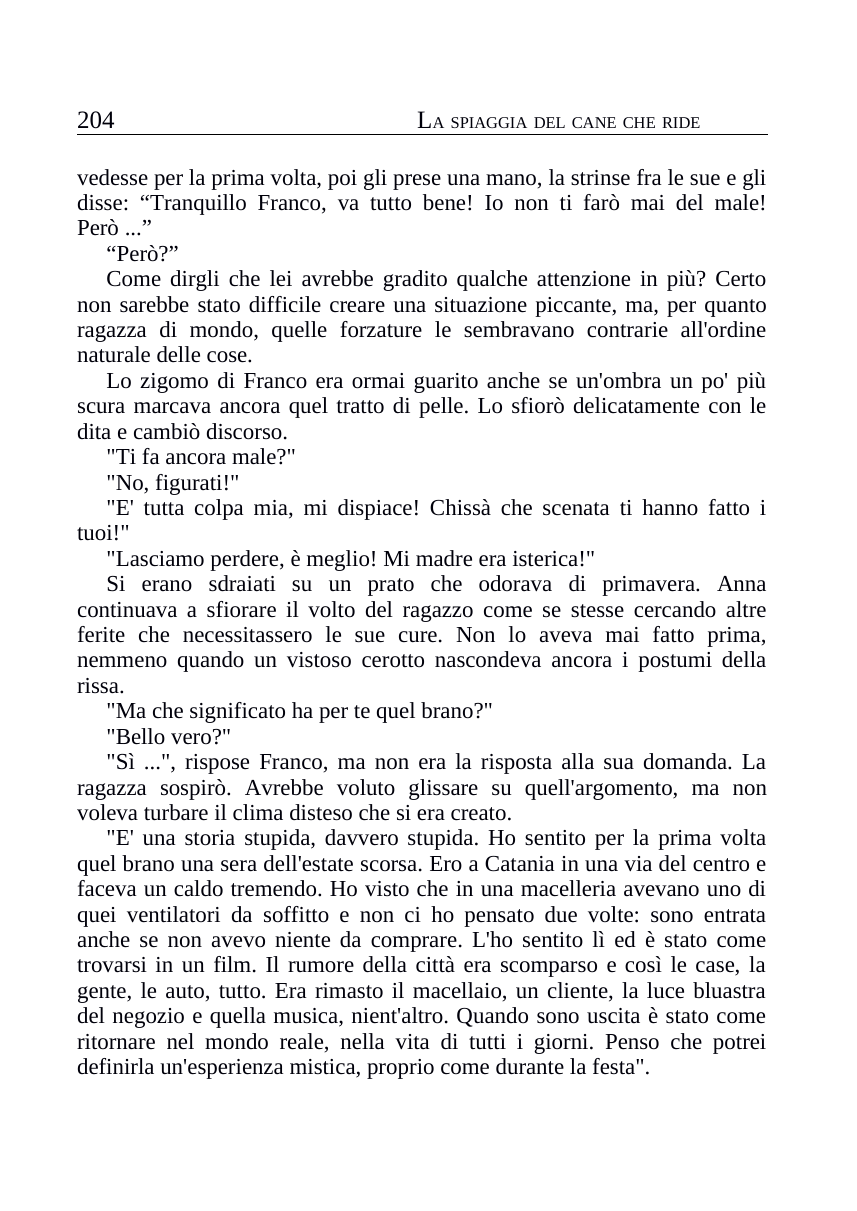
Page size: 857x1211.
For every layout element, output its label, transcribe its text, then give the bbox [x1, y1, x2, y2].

text "Ma che significato ha per te quel brano?" [77, 698, 768, 724]
text "E' tutta colpa mia, mi dispiace! Chissà che scenata ti hanno fatto i tuoi!" [77, 495, 768, 546]
text Lo zigomo di Franco era ormai guarito anche se un'ombra un po' più scura marcava ancora quel tratto di pelle. Lo sfiorò delicatamente con le dita e cambiò discorso. [77, 368, 768, 444]
text "Bello vero?" [77, 724, 768, 749]
text "E' una storia stupida, davvero stupida. Ho sentito per la prima volta quel brano una sera dell'estate scorsa. Ero a Catania in una via del centro e faceva un caldo tremendo. Ho visto che in una macelleria avevano uno di quei ventilatori da soffitto e non ci ho pensato due volte: sono entrata anche se non avevo niente da comprare. L'ho sentito lì ed è stato come trovarsi in un film. Il rumore della città era scomparso e così le case, la gente, le auto, tutto. Era rimasto il macellaio, un cliente, la luce bluastra del negozio e quella musica, nient'altro. Quando sono uscita è stato come ritornare nel mondo reale, nella vita di tutti i giorni. Penso che potrei definirla un'esperienza mistica, proprio come durante la festa". [77, 825, 768, 1079]
text “Però?” [77, 241, 768, 266]
text Come dirgli che lei avrebbe gradito qualche attenzione in più? Certo non sarebbe stato difficile creare una situazione piccante, ma, per quanto ragazza di mondo, quelle forzature le sembravano contrarie all'ordine naturale delle cose. [77, 266, 768, 368]
text "No, figurati!" [77, 469, 768, 495]
text vedesse per la prima volta, poi gli prese una mano, la strinse fra le sue e gli disse: “Tranquillo Franco, va tutto bene! Io non ti farò mai del male! Però ...” [77, 164, 768, 241]
text "Ti fa ancora male?" [77, 444, 768, 469]
text Si erano sdraiati su un prato che odorava di primavera. Anna continuava a sfiorare il volto del ragazzo come se stesse cercando altre ferite che necessitassero le sue cure. Non lo aveva mai fatto prima, nemmeno quando un vistoso cerotto nascondeva ancora i postumi della rissa. [77, 571, 768, 698]
text "Lasciamo perdere, è meglio! Mi madre era isterica!" [77, 546, 768, 571]
text "Sì ...", rispose Franco, ma non era la risposta alla sua domanda. La ragazza sospirò. Avrebbe voluto glissare su quell'argomento, ma non voleva turbare il clima disteso che si era creato. [77, 749, 768, 825]
